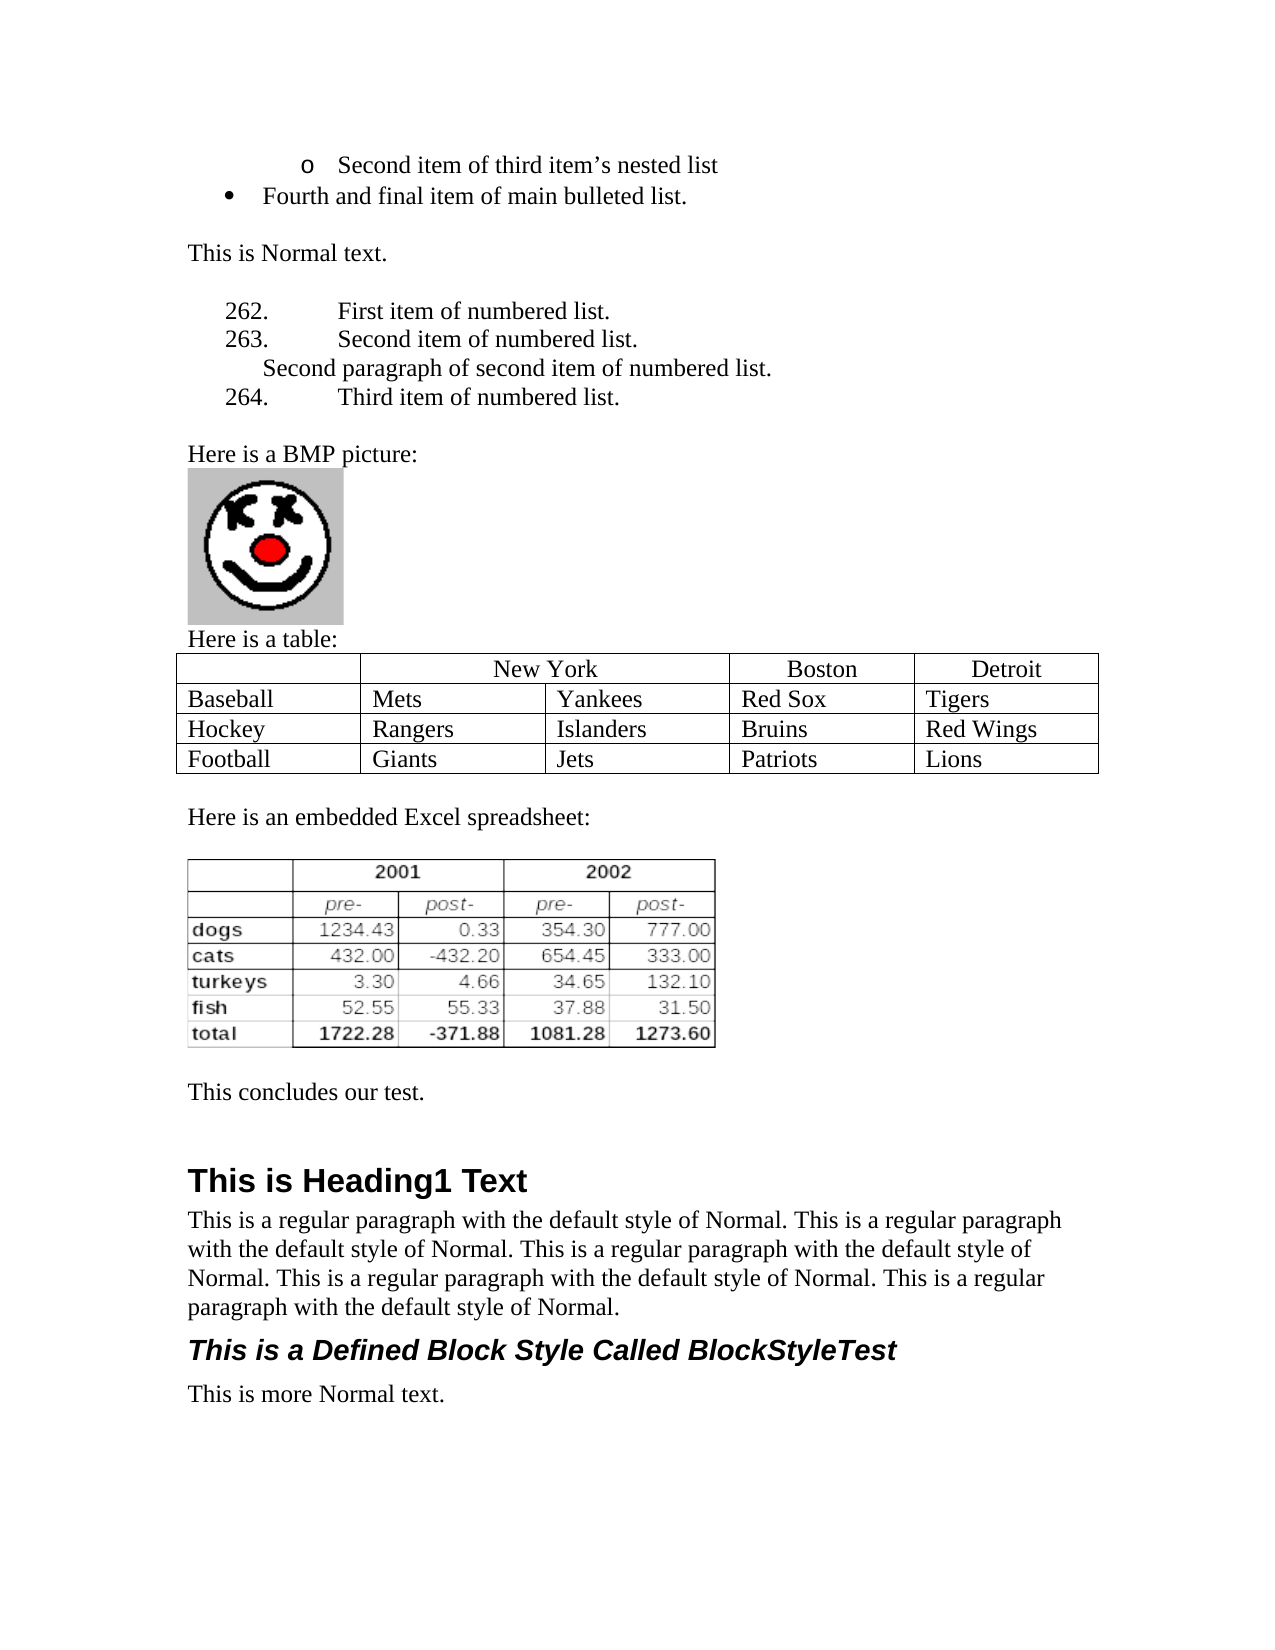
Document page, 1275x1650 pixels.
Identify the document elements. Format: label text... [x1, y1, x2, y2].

text This concludes our test. [187, 1077, 1087, 1106]
table_cell Giants [361, 744, 545, 772]
table_cell Rangers [361, 714, 545, 743]
text This is a regular paragraph with the default style of Normal. This is a regular paragraph with the default style of Normal. This is a regular paragraph with the default style of Normal. This is a regular paragraph with the default style of Normal. This is a regular paragraph with the default style of Normal. [187, 1206, 1087, 1321]
table_cell Red Sox [730, 684, 914, 713]
table_header New York [361, 654, 729, 683]
table_cell Jets [546, 744, 729, 772]
table_cell Lions [915, 744, 1098, 772]
text Here is an embedded Excel spreadsheet: [187, 802, 1087, 831]
text Here is a table: [187, 624, 1087, 653]
text This is a Defined Block Style Called BlockStyleTest [187, 1333, 1087, 1367]
picture [187, 468, 344, 625]
table_cell Mets [361, 684, 545, 713]
list Third item of numbered list. [225, 382, 1087, 411]
table_cell Yankees [546, 684, 729, 713]
table_cell Patriots [730, 744, 914, 772]
list Second item of third item’s nested list [300, 150, 1087, 181]
table_header [177, 654, 360, 683]
table_cell Bruins [730, 714, 914, 743]
list First item of numbered list. [225, 296, 1087, 324]
text Second paragraph of second item of numbered list. [262, 353, 1087, 382]
list Second item of numbered list. [225, 324, 1087, 353]
text This is Normal text. [187, 238, 1087, 267]
subtitle This is Heading1 Text [187, 1161, 1087, 1199]
list Fourth and final item of main bulleted list. [225, 181, 1087, 209]
table_cell Hockey [177, 714, 360, 743]
table_cell Baseball [177, 684, 360, 713]
table_header Boston [730, 654, 914, 683]
table_cell Red Wings [915, 714, 1098, 743]
table_cell Tigers [915, 684, 1098, 713]
table_cell Football [177, 744, 360, 772]
text Here is a BMP picture: [187, 439, 1087, 468]
table_header Detroit [915, 654, 1098, 683]
text This is more Normal text. [187, 1379, 1087, 1408]
table_cell Islanders [546, 714, 729, 743]
